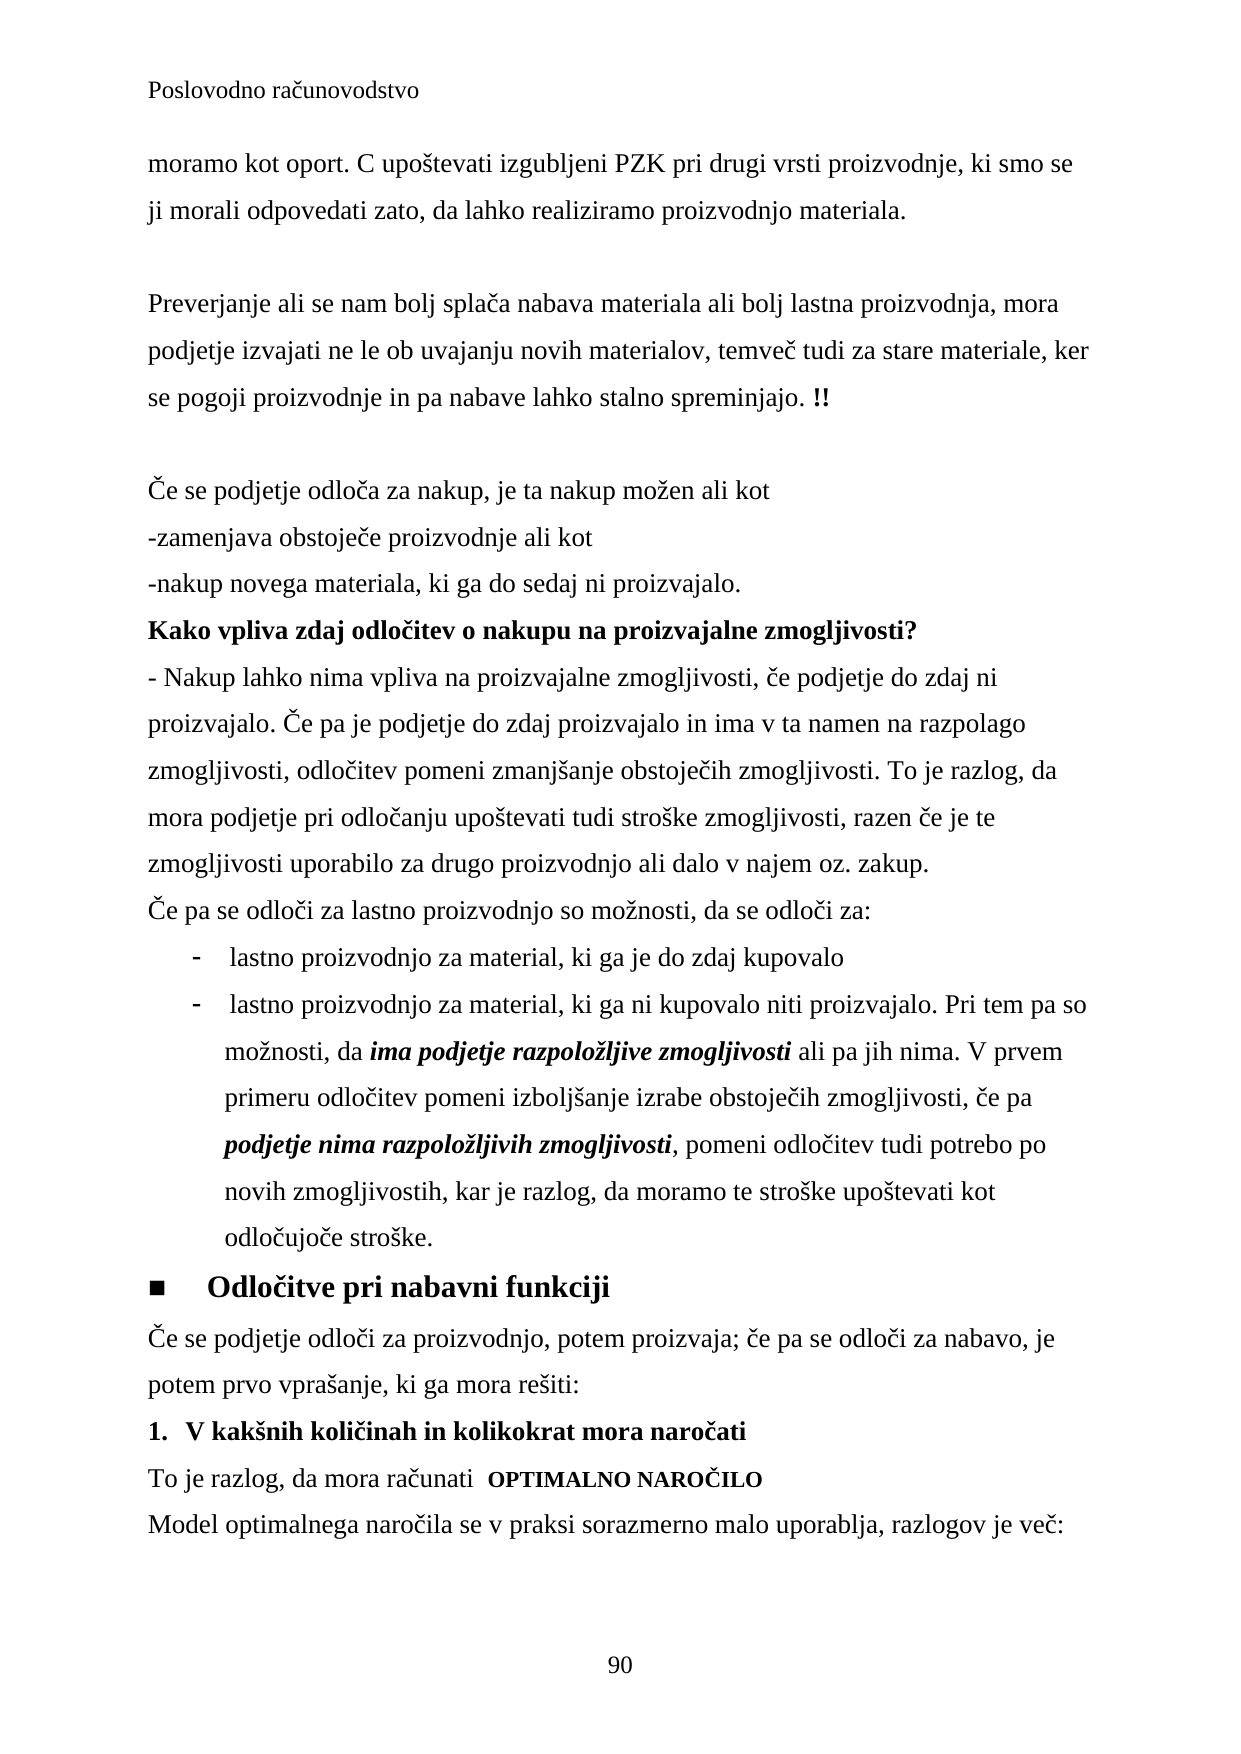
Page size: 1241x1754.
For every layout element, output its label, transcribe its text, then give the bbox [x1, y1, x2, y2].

list V kakšnih količinah in kolikokrat mora naročati [148, 1415, 1093, 1446]
text Če se podjetje odloča za nakup, je ta nakup možen ali kot -zamenjava obstoječe proizvodnje ali kot [148, 474, 1093, 552]
text Preverjanje ali se nam bolj splača nabava materiala ali bolj lastna proizvodnja, mora podjetje izvajati ne le ob uvajanju novih materialov, temveč tudi za stare materiale, ker se pogoji proizvodnje in pa nabave lahko stalno spreminjajo. !! [148, 288, 1093, 412]
text - Nakup lahko nima vpliva na proizvajalne zmogljivosti, če podjetje do zdaj ni proizvajalo. Če pa je podjetje do zdaj proizvajalo in ima v ta namen na razpolago zmogljivosti, odločitev pomeni zmanjšanje obstoječih zmogljivosti. To je razlog, da mora podjetje pri odločanju upoštevati tudi stroške zmogljivosti, razen če je te zmogljivosti uporabilo za drugo proizvodnjo ali dalo v najem oz. zakup. [148, 661, 1093, 879]
text Če pa se odloči za lastno proizvodnjo so možnosti, da se odloči za: [148, 894, 1093, 925]
text -nakup novega materiala, ki ga do sedaj ni proizvajalo. [148, 568, 1093, 599]
text Če se podjetje odloči za proizvodnjo, potem proizvaja; če pa se odloči za nabavo, je potem prvo vprašanje, ki ga mora rešiti: [148, 1322, 1093, 1399]
list Odločitve pri nabavni funkciji [148, 1268, 1093, 1304]
subtitle Kako vpliva zdaj odločitev o nakupu na proizvajalne zmogljivosti? [148, 614, 1093, 645]
text Model optimalnega naročila se v praksi sorazmerno malo uporablja, razlogov je več: [148, 1508, 1093, 1539]
list lastno proizvodnjo za material, ki ga ni kupovalo niti proizvajalo. Pri tem pa so možnosti, da ima podjetje razpoložljive zmogljivosti ali pa jih nima. V prvem primeru odločitev pomeni izboljšanje izrabe obstoječih zmogljivosti, če pa podjetje nima razpoložljivih zmogljivosti, pomeni odločitev tudi potrebo po novih zmogljivostih, kar je razlog, da moramo te stroške upoštevati kot odločujoče stroške. [192, 988, 1093, 1252]
list lastno proizvodnjo za material, ki ga je do zdaj kupovalo [192, 941, 1093, 972]
text To je razlog, da mora računati OPTIMALNO NAROČILO [148, 1462, 1093, 1493]
text moramo kot oport. C upoštevati izgubljeni PZK pri drugi vrsti proizvodnje, ki smo se ji morali odpovedati zato, da lahko realiziramo proizvodnjo materiala. [148, 148, 1093, 225]
